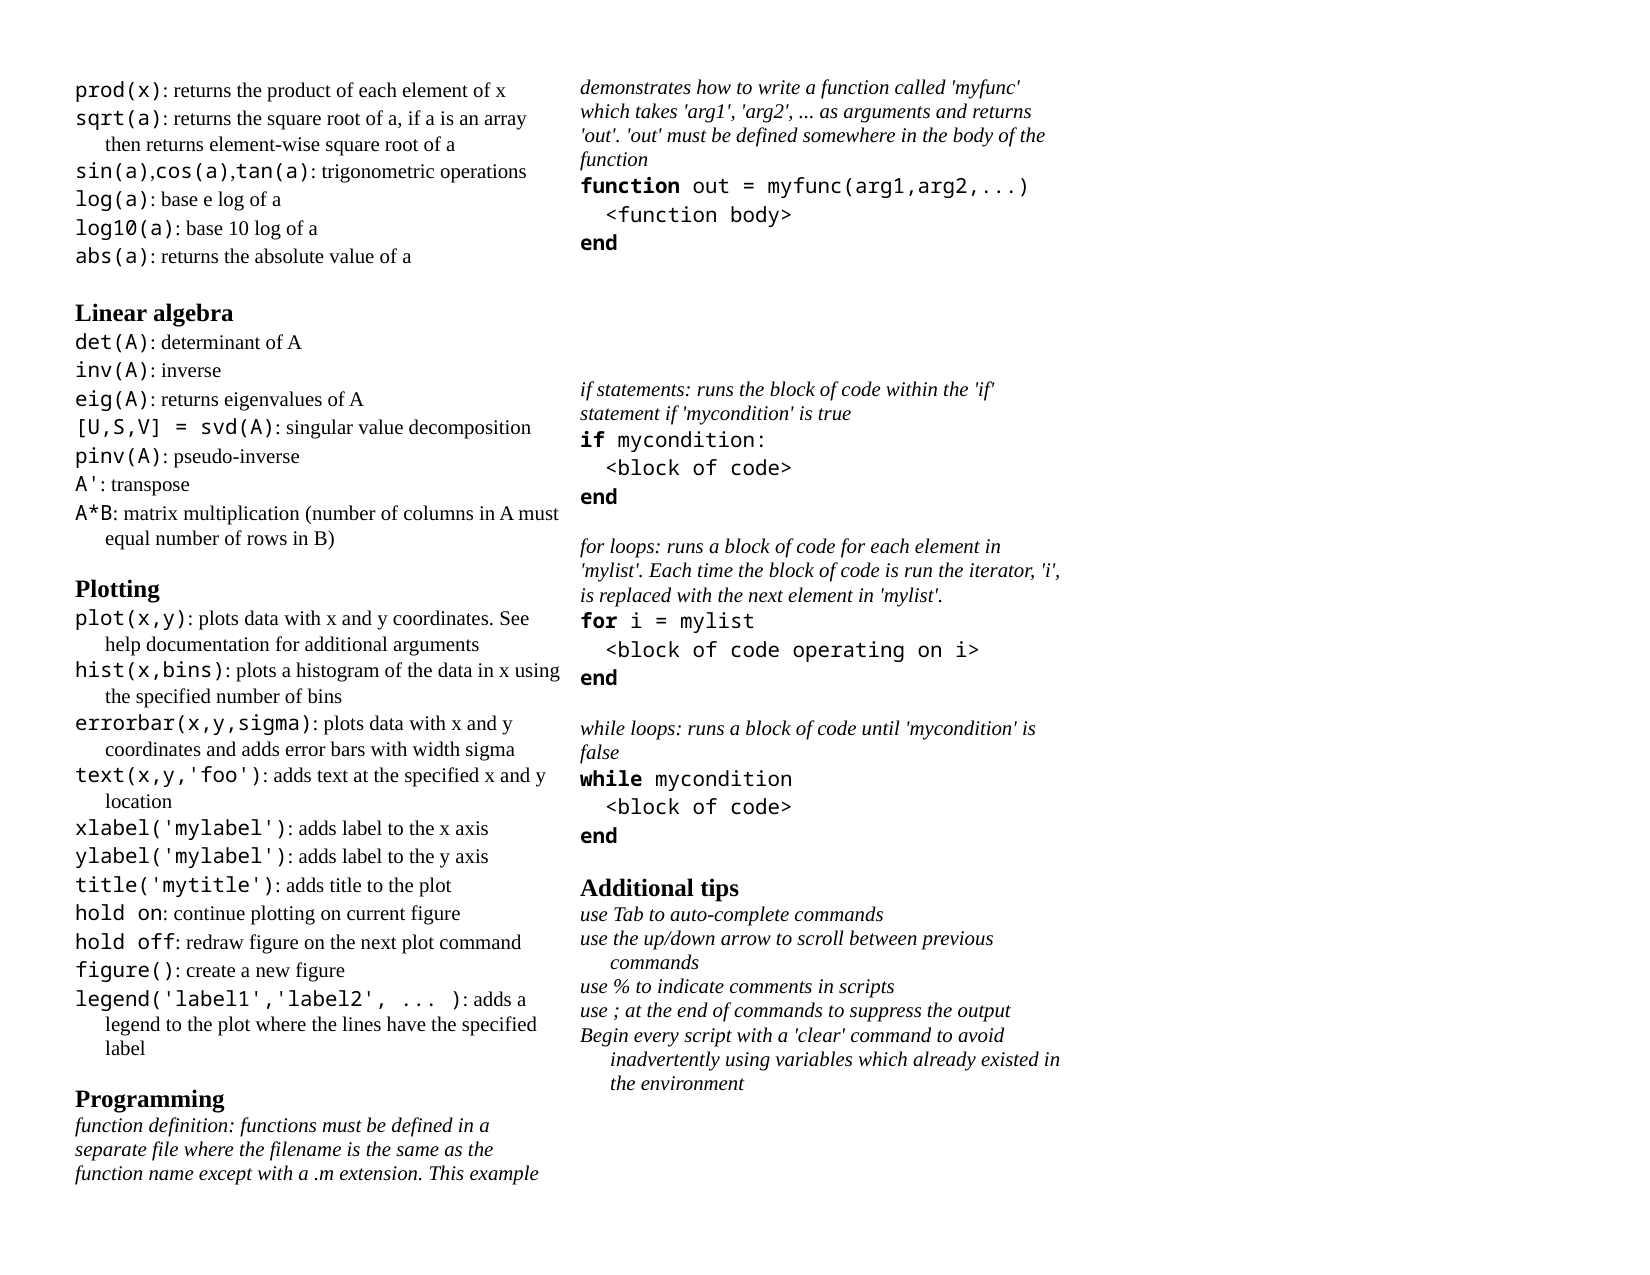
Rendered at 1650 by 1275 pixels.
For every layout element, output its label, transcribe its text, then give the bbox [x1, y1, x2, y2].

text for i = mylist [580, 607, 1070, 635]
text end [580, 821, 1070, 849]
text hold off: redraw figure on the next plot command [75, 927, 565, 955]
text <block of code> [580, 792, 1070, 821]
text inv(A): inverse [75, 356, 565, 384]
text Linear algebra [75, 298, 565, 327]
text demonstrates how to write a function called 'myfunc' which takes 'arg1', 'arg2', ... as arguments and returns 'out'. 'out' must be defined somewhere in the body of the function [580, 75, 1070, 171]
text use ; at the end of commands to suppress the output [580, 998, 1070, 1022]
text if mycondition: [580, 425, 1070, 453]
text pinv(A): pseudo-inverse [75, 441, 565, 469]
text A*B: matrix multiplication (number of columns in A must equal number of rows in B) [75, 498, 565, 550]
text end [580, 663, 1070, 692]
text hist(x,bins): plots a histogram of the data in x using the specified number of bins [75, 656, 565, 708]
text sqrt(a): returns the square root of a, if a is an array then returns element-wise square root of a [75, 103, 565, 156]
text legend('label1','label2', ... ): adds a legend to the plot where the lines have the specified label [75, 984, 565, 1060]
text prod(x): returns the product of each element of x [75, 75, 565, 103]
text plot(x,y): plots data with x and y coordinates. See help documentation for additional arguments [75, 603, 565, 656]
text <function body> [580, 200, 1070, 228]
text figure(): create a new figure [75, 955, 565, 984]
text function out = myfunc(arg1,arg2,...) [580, 171, 1070, 200]
text eig(A): returns eigenvalues of A [75, 384, 565, 412]
text Plotting [75, 574, 565, 603]
text xlabel('mylabel'): adds label to the x axis [75, 813, 565, 842]
text function definition: functions must be defined in a separate file where the filename is the same as the function name except with a .m extension. This example [75, 1113, 565, 1185]
text use Tab to auto-complete commands [580, 902, 1070, 926]
text Additional tips [580, 873, 1070, 902]
text end [580, 228, 1070, 257]
text use % to indicate comments in scripts [580, 974, 1070, 998]
text title('mytitle'): adds title to the plot [75, 870, 565, 898]
text use the up/down arrow to scroll between previous commands [580, 926, 1070, 974]
text Begin every script with a 'clear' command to avoid inadvertently using variables which already existed in the environment [580, 1022, 1070, 1095]
text text(x,y,'foo'): adds text at the specified x and y location [75, 761, 565, 813]
text log(a): base e log of a [75, 184, 565, 213]
text errorbar(x,y,sigma): plots data with x and y coordinates and adds error bars with width sigma [75, 708, 565, 761]
text sin(a),cos(a),tan(a): trigonometric operations [75, 156, 565, 184]
text if statements: runs the block of code within the 'if' statement if 'mycondition' is true [580, 377, 1070, 425]
text for loops: runs a block of code for each element in 'mylist'. Each time the block of code is run the iterator, 'i', is replaced with the next element in 'mylist'. [580, 534, 1070, 607]
text ylabel('mylabel'): adds label to the y axis [75, 842, 565, 870]
text <block of code operating on i> [580, 635, 1070, 663]
text [U,S,V] = svd(A): singular value decomposition [75, 412, 565, 441]
text log10(a): base 10 log of a [75, 213, 565, 241]
text hold on: continue plotting on current figure [75, 898, 565, 927]
text det(A): determinant of A [75, 327, 565, 356]
text <block of code> [580, 453, 1070, 482]
text while mycondition [580, 764, 1070, 792]
text while loops: runs a block of code until 'mycondition' is false [580, 716, 1070, 764]
text A': transpose [75, 469, 565, 498]
text end [580, 482, 1070, 510]
text abs(a): returns the absolute value of a [75, 241, 565, 270]
text Programming [75, 1084, 565, 1113]
